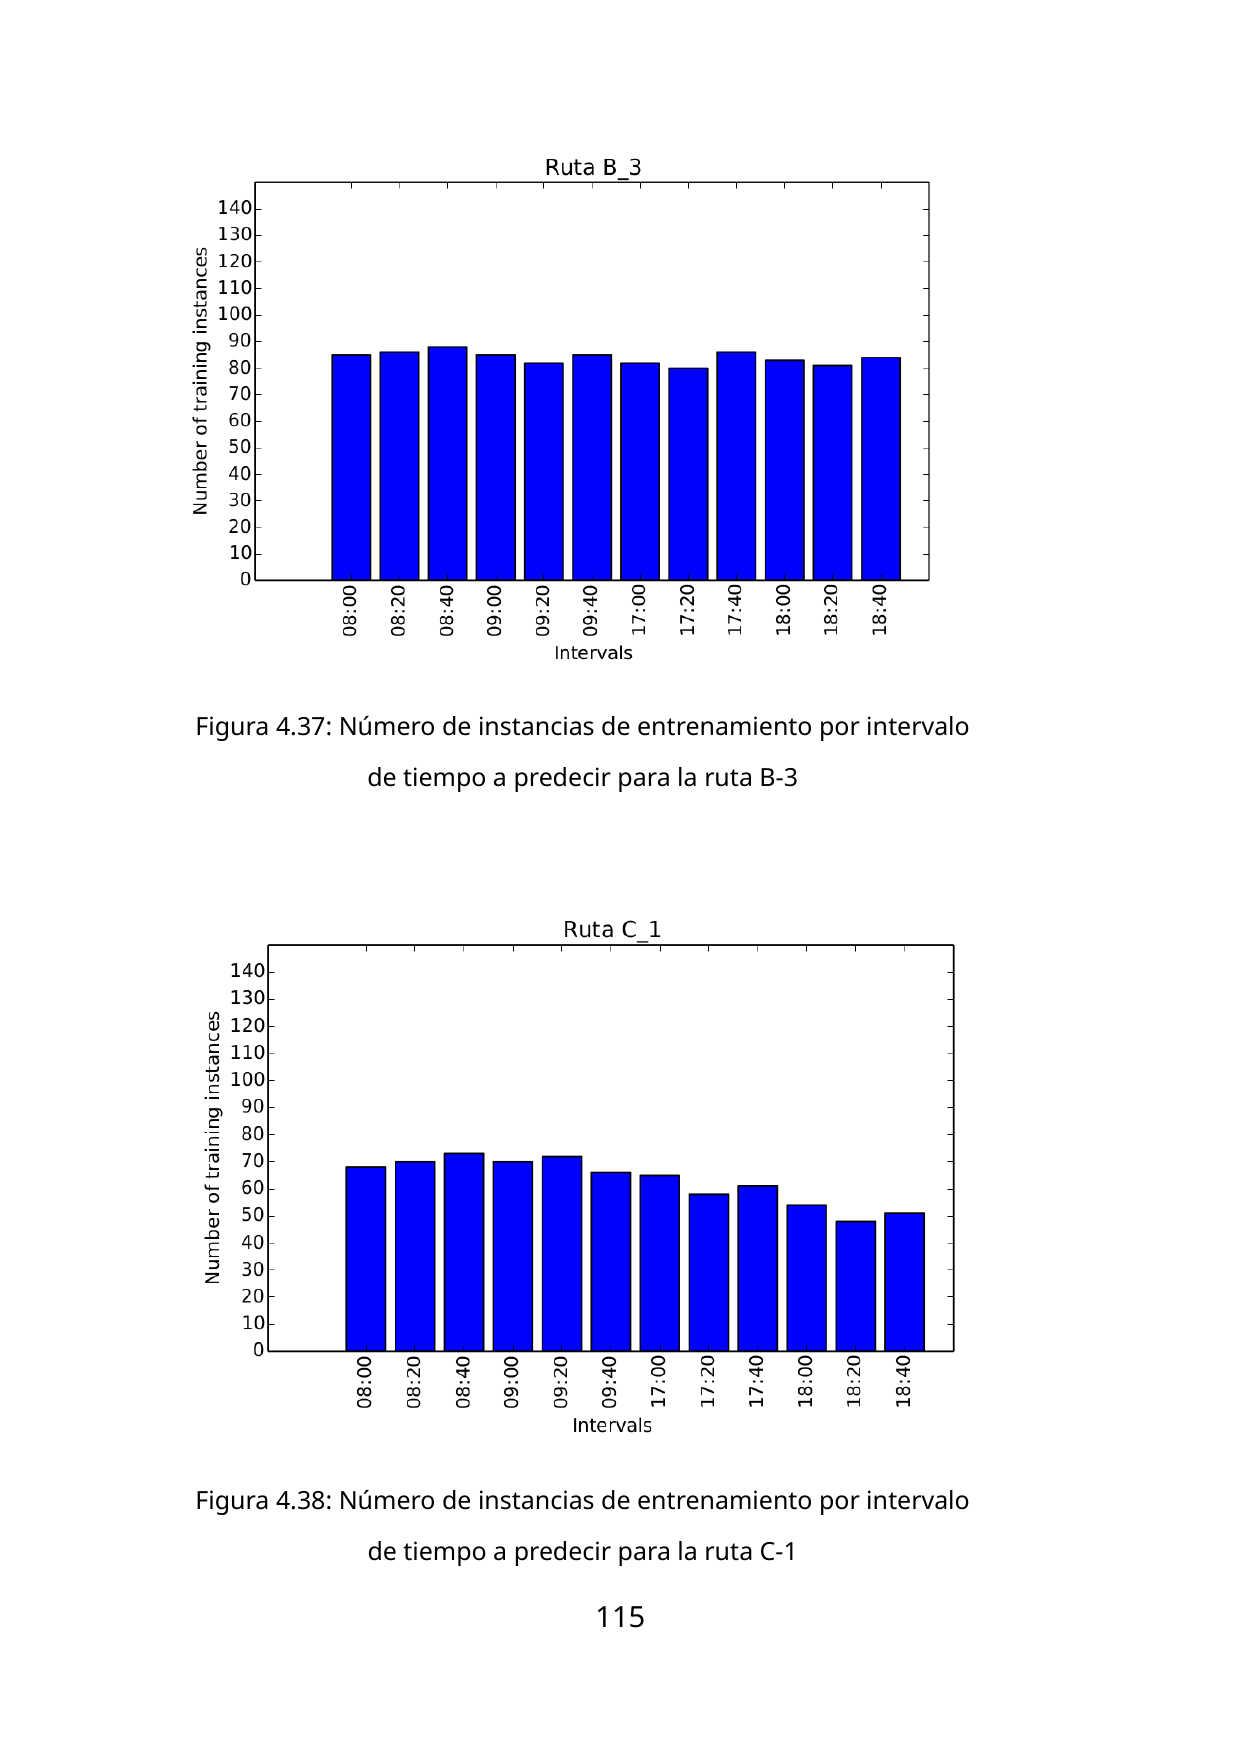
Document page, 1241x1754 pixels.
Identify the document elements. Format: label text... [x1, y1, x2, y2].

text Figura 4.37: Número de instancias de entrenamiento por intervalo de tiempo a predecir para la ruta B-3 [182, 692, 983, 793]
picture [181, 142, 984, 692]
text Figura 4.38: Número de instancias de entrenamiento por intervalo de tiempo a predecir para la ruta C-1 [182, 1466, 983, 1568]
picture [181, 916, 984, 1466]
